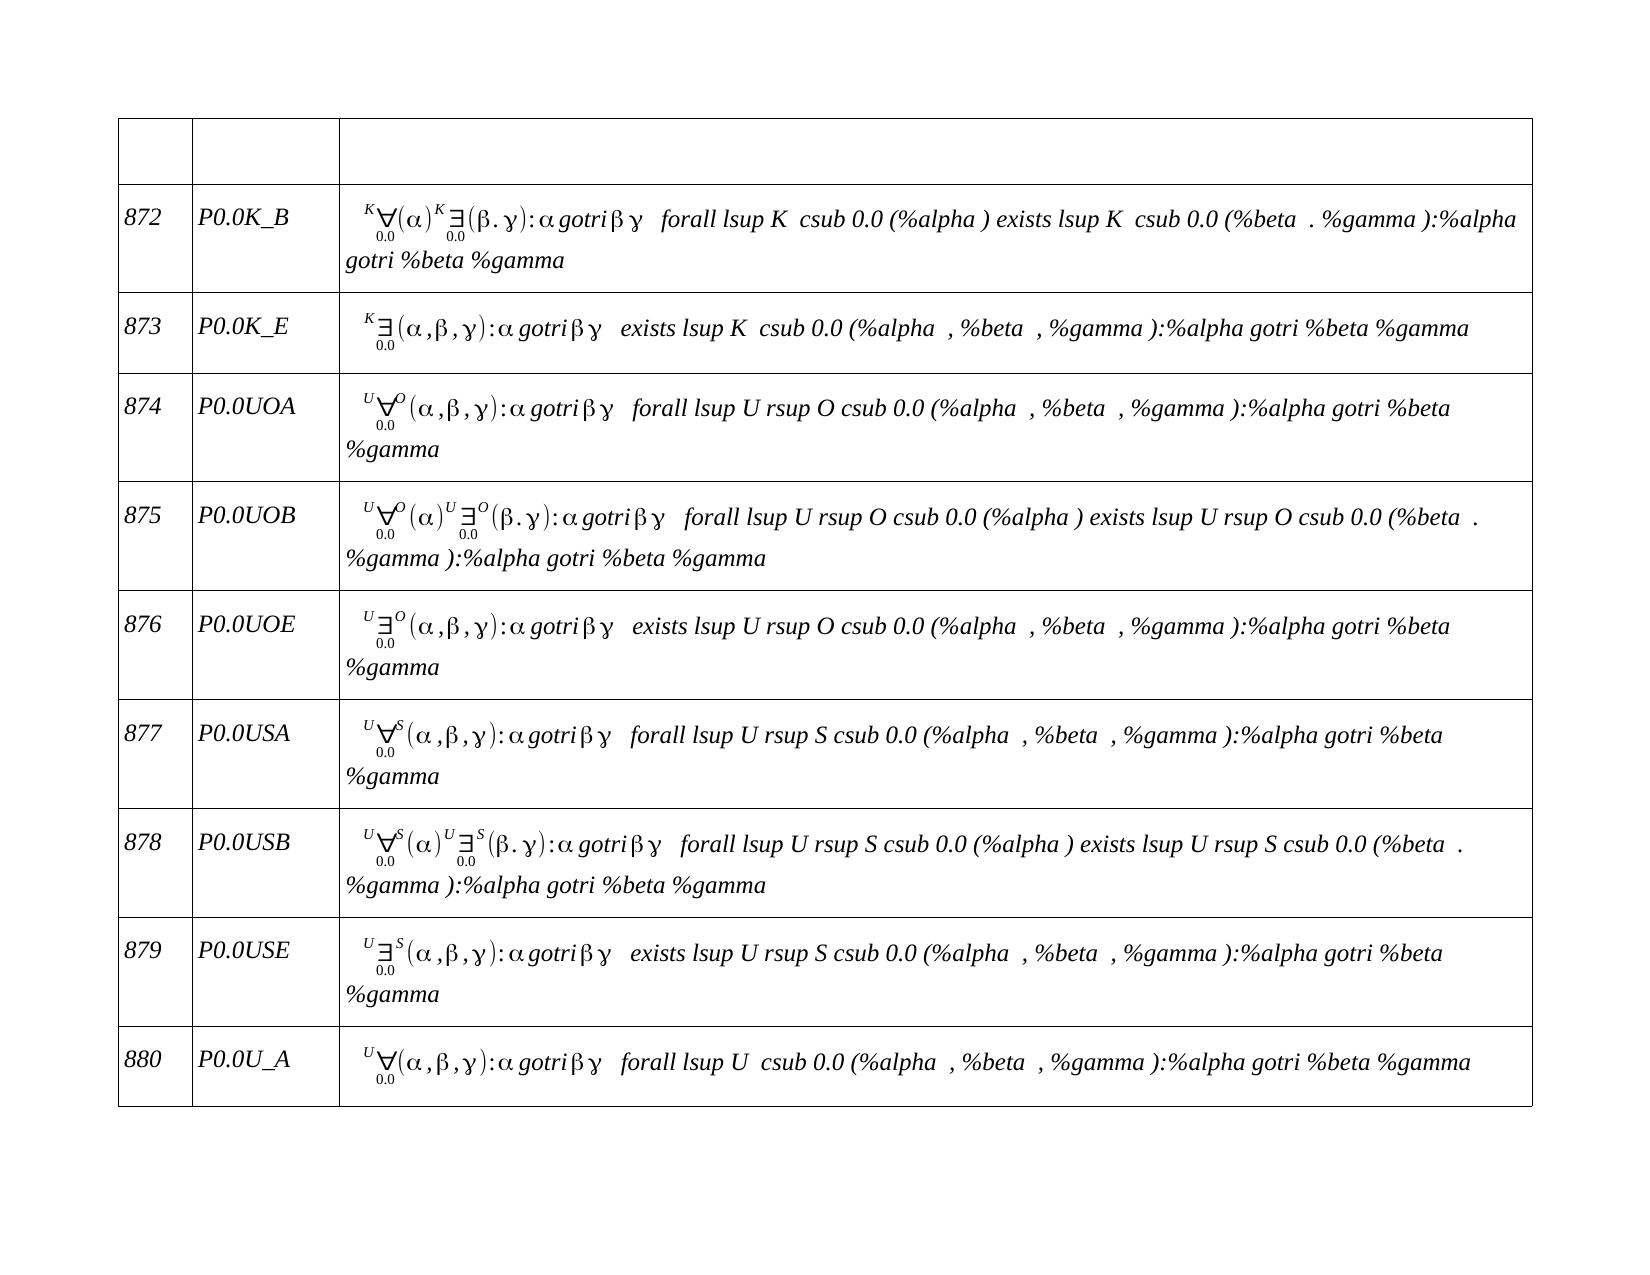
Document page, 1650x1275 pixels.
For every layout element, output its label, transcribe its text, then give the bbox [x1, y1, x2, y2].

table_cell P0.0UOE [193, 591, 339, 699]
table_cell [119, 119, 192, 183]
table_cell forall lsup U rsup S csub 0.0 (%alpha ) exists lsup U rsup S csub 0.0 (%beta . %gamma ):%alpha gotri %beta %gamma [340, 809, 1532, 917]
table_cell forall lsup U csub 0.0 (%alpha , %beta , %gamma ):%alpha gotri %beta %gamma [340, 1027, 1532, 1106]
table_cell P0.0UOB [193, 482, 339, 590]
table_cell forall lsup U rsup O csub 0.0 (%alpha , %beta , %gamma ):%alpha gotri %beta %gamma [340, 374, 1532, 481]
table_cell P0.0U_A [193, 1027, 339, 1106]
table_cell exists lsup K csub 0.0 (%alpha , %beta , %gamma ):%alpha gotri %beta %gamma [340, 293, 1532, 373]
table_cell forall lsup K csub 0.0 (%alpha ) exists lsup K csub 0.0 (%beta . %gamma ):%alpha gotri %beta %gamma [340, 185, 1532, 292]
table_cell [193, 119, 339, 183]
table_cell P0.0USE [193, 918, 339, 1026]
table_cell exists lsup U rsup O csub 0.0 (%alpha , %beta , %gamma ):%alpha gotri %beta %gamma [340, 591, 1532, 699]
table_cell 873 [119, 293, 192, 373]
table_cell forall lsup U rsup O csub 0.0 (%alpha ) exists lsup U rsup O csub 0.0 (%beta . %gamma ):%alpha gotri %beta %gamma [340, 482, 1532, 590]
table_cell 877 [119, 700, 192, 808]
table_cell P0.0UOA [193, 374, 339, 481]
table_cell 872 [119, 185, 192, 292]
table_cell P0.0K_B [193, 185, 339, 292]
table_cell 875 [119, 482, 192, 590]
table_cell 878 [119, 809, 192, 917]
table_cell P0.0K_E [193, 293, 339, 373]
table_cell [340, 119, 1532, 183]
table_cell 880 [119, 1027, 192, 1106]
table_cell 874 [119, 374, 192, 481]
table_cell P0.0USB [193, 809, 339, 917]
table_cell forall lsup U rsup S csub 0.0 (%alpha , %beta , %gamma ):%alpha gotri %beta %gamma [340, 700, 1532, 808]
table_cell P0.0USA [193, 700, 339, 808]
table_cell 876 [119, 591, 192, 699]
table_cell exists lsup U rsup S csub 0.0 (%alpha , %beta , %gamma ):%alpha gotri %beta %gamma [340, 918, 1532, 1026]
table_cell 879 [119, 918, 192, 1026]
